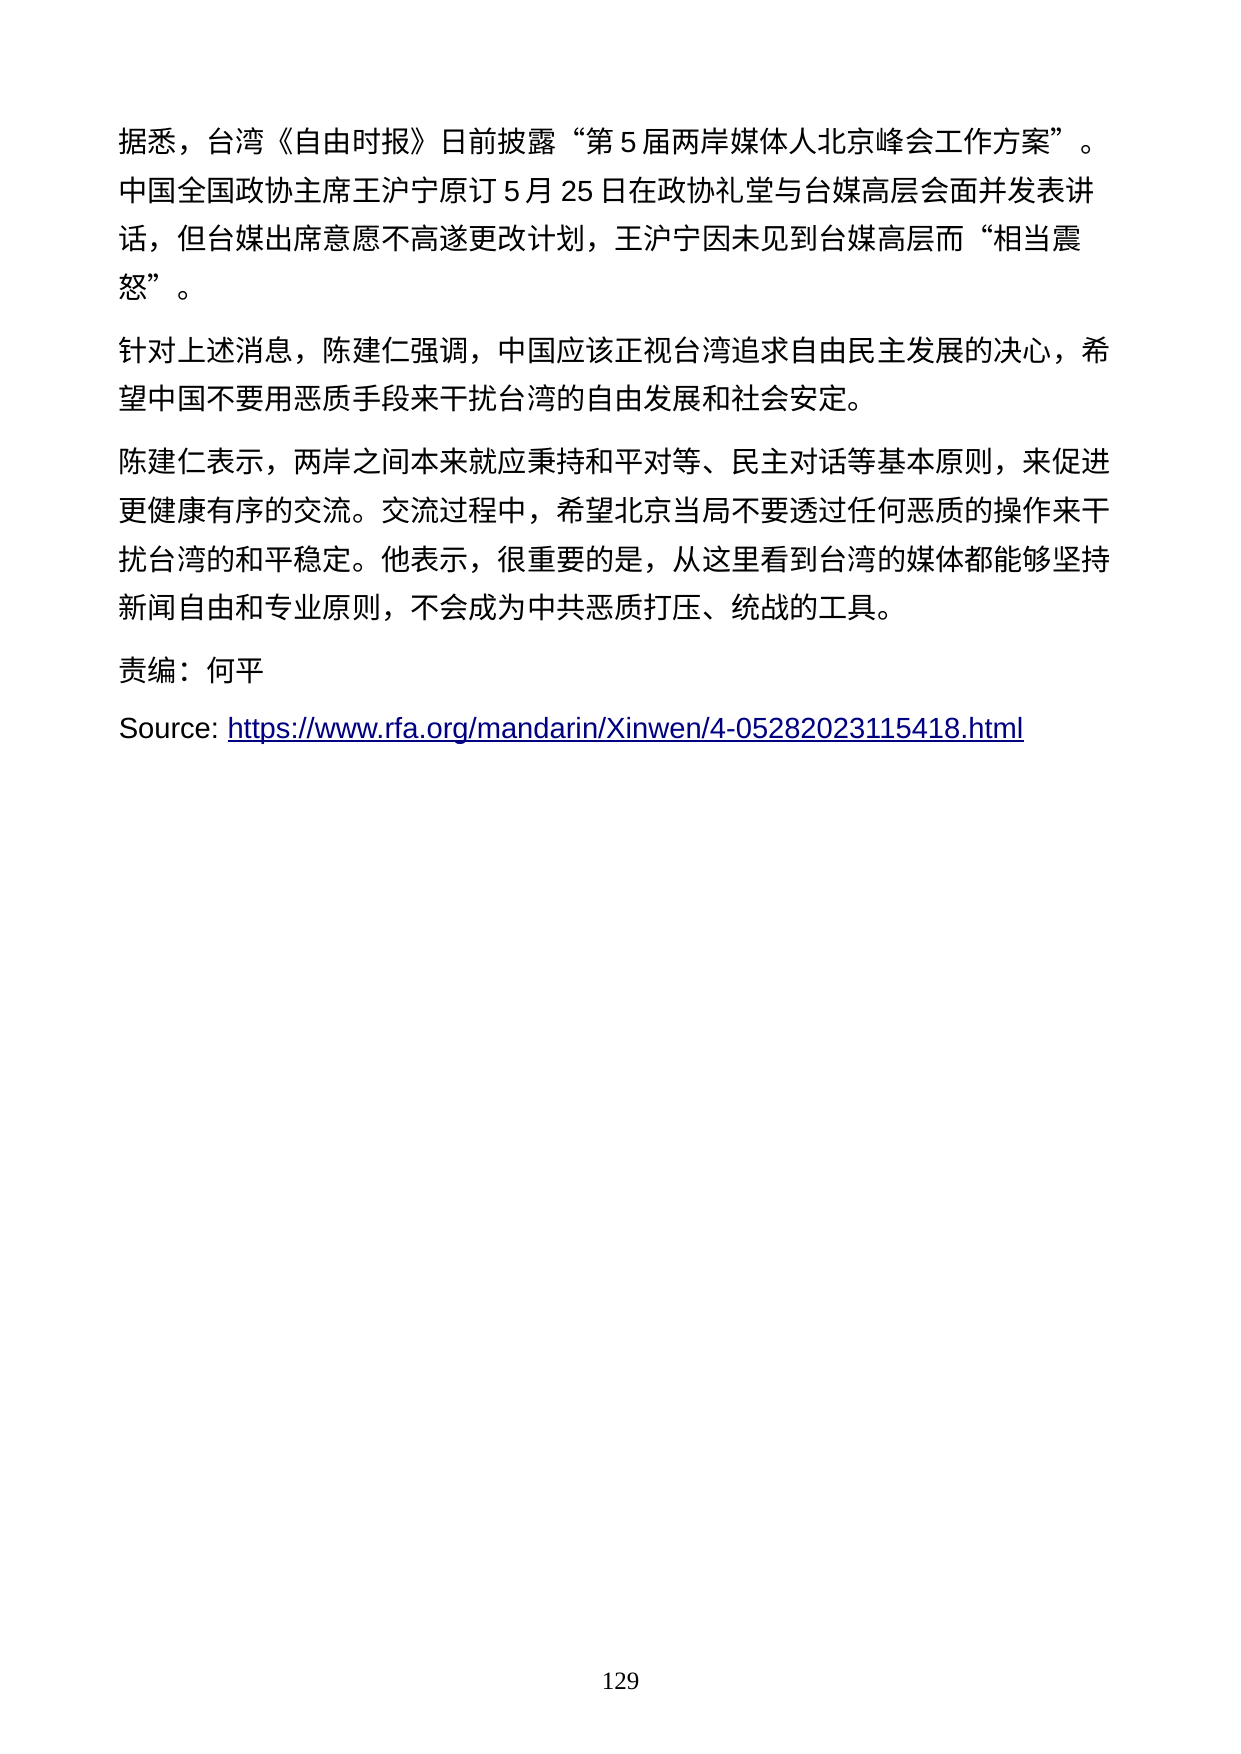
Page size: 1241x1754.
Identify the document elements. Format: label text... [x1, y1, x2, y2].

text 责编：何平 [118, 648, 1122, 690]
text Source: https://www.rfa.org/mandarin/Xinwen/4-05282023115418.html [118, 711, 1122, 744]
text 据悉，台湾《自由时报》日前披露“第5届两岸媒体人北京峰会工作方案”。中国全国政协主席王沪宁原订5月25日在政协礼堂与台媒高层会面并发表讲话，但台媒出席意愿不高遂更改计划，王沪宁因未见到台媒高层而“相当震怒”。 [118, 118, 1122, 306]
text 针对上述消息，陈建仁强调，中国应该正视台湾追求自由民主发展的决心，希望中国不要用恶质手段来干扰台湾的自由发展和社会安定。 [118, 327, 1122, 418]
text 陈建仁表示，两岸之间本来就应秉持和平对等、民主对话等基本原则，来促进更健康有序的交流。交流过程中，希望北京当局不要透过任何恶质的操作来干扰台湾的和平稳定。他表示，很重要的是，从这里看到台湾的媒体都能够坚持新闻自由和专业原则，不会成为中共恶质打压、统战的工具。 [118, 439, 1122, 627]
